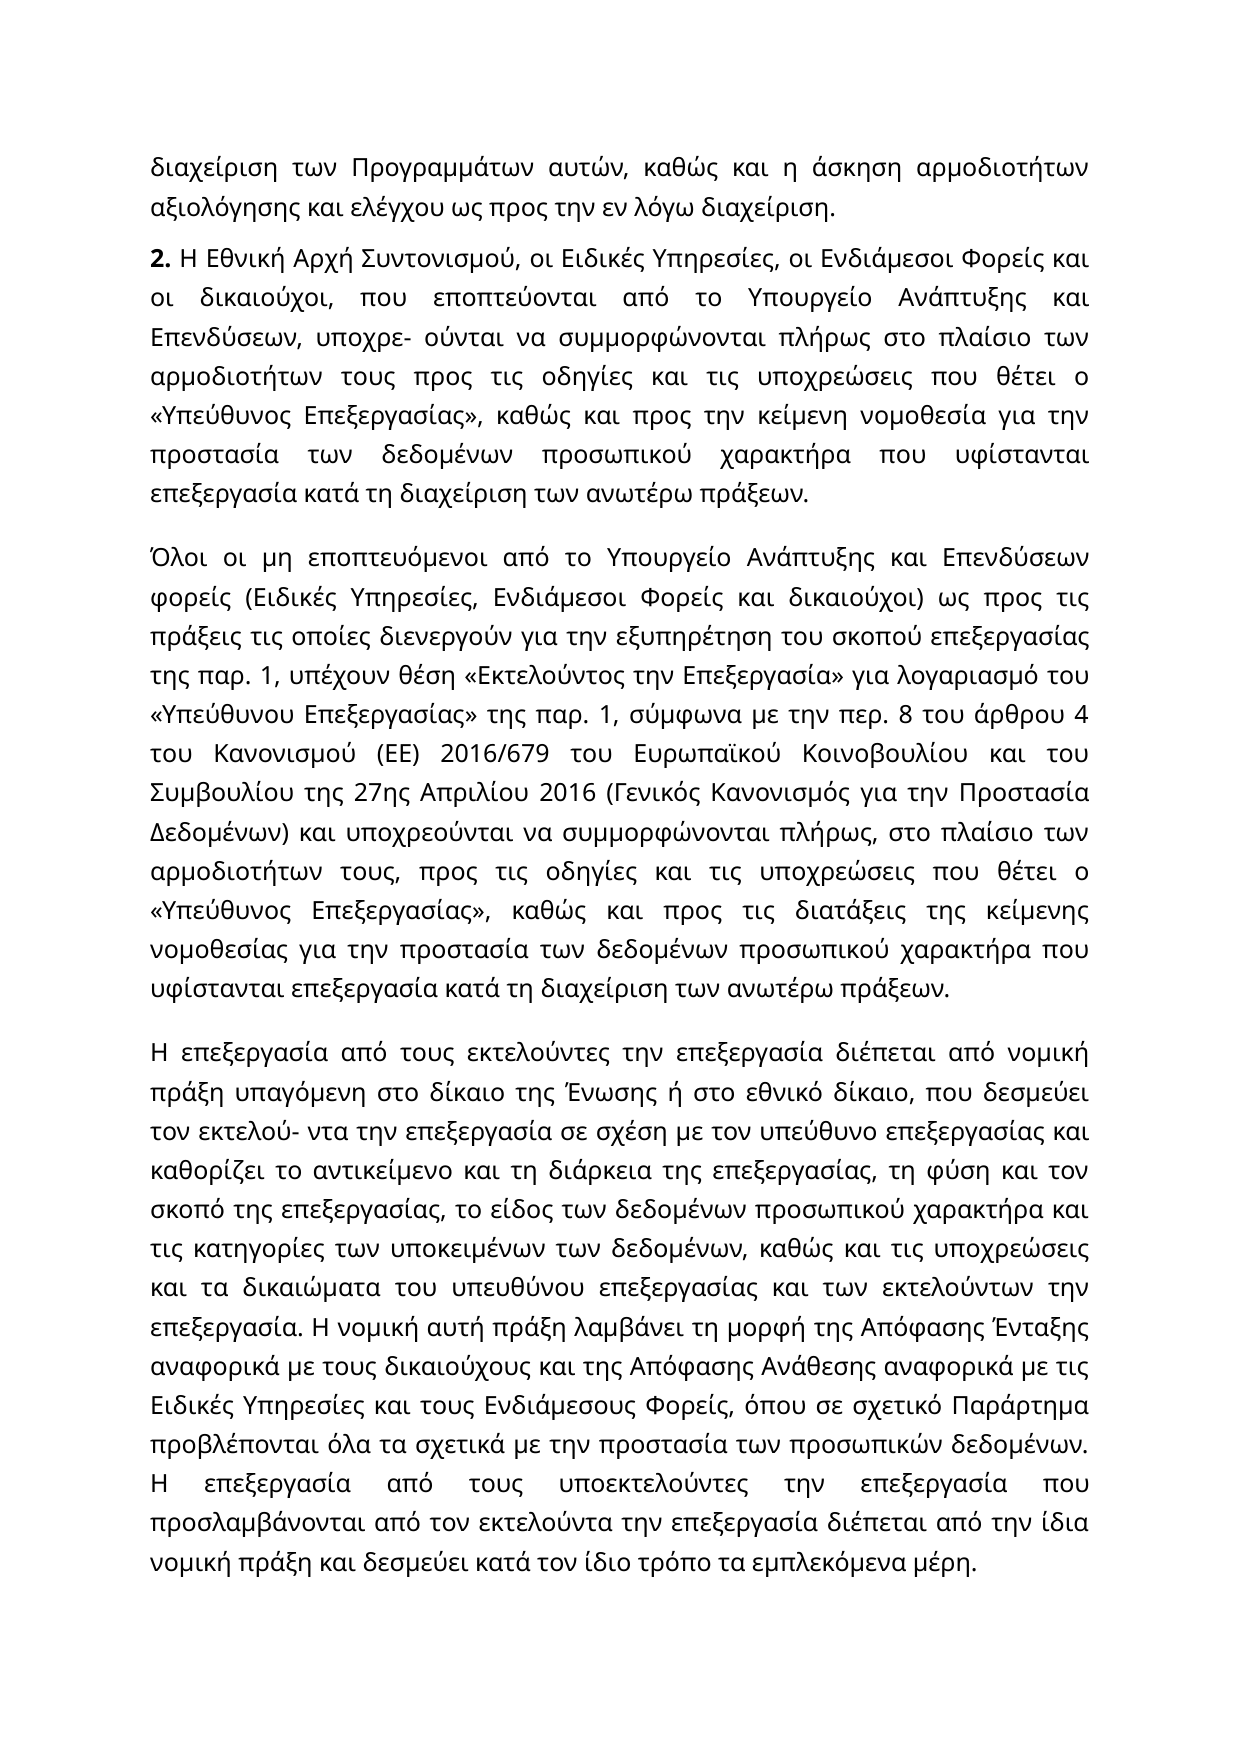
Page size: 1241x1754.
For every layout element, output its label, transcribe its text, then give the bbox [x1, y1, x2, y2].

text Η επεξεργασία από τους εκτελούντες την επεξεργασία διέπεται από νομική πράξη υπαγόμενη στο δίκαιο της Ένωσης ή στο εθνικό δίκαιο, που δεσμεύει τον εκτελού- ντα την επεξεργασία σε σχέση με τον υπεύθυνο επεξεργασίας και καθορίζει το αντικείμενο και τη διάρκεια της επεξεργασίας, τη φύση και τον σκοπό της επεξεργασίας, το είδος των δεδομένων προσωπικού χαρακτήρα και τις κατηγορίες των υποκειμένων των δεδομένων, καθώς και τις υποχρεώσεις και τα δικαιώματα του υπευθύνου επεξεργασίας και των εκτελούντων την επεξεργασία. Η νομική αυτή πράξη λαμβάνει τη μορφή της Απόφασης Ένταξης αναφορικά με τους δικαιούχους και της Απόφασης Ανάθεσης αναφορικά με τις Ειδικές Υπηρεσίες και τους Ενδιάμεσους Φορείς, όπου σε σχετικό Παράρτημα προβλέπονται όλα τα σχετικά με την προστασία των προσωπικών δεδομένων. Η επεξεργασία από τους υποεκτελούντες την επεξεργασία που προσλαμβάνονται από τον εκτελούντα την επεξεργασία διέπεται από την ίδια νομική πράξη και δεσμεύει κατά τον ίδιο τρόπο τα εμπλεκόμενα μέρη. [150, 1035, 1090, 1578]
text Όλοι οι μη εποπτευόμενοι από το Υπουργείο Ανάπτυξης και Επενδύσεων φορείς (Ειδικές Υπηρεσίες, Ενδιάμεσοι Φορείς και δικαιούχοι) ως προς τις πράξεις τις οποίες διενεργούν για την εξυπηρέτηση του σκοπού επεξεργασίας της παρ. 1, υπέχουν θέση «Εκτελούντος την Επεξεργασία» για λογαριασμό του «Υπεύθυνου Επεξεργασίας» της παρ. 1, σύμφωνα με την περ. 8 του άρθρου 4 του Κανονισμού (ΕΕ) 2016/679 του Ευρωπαϊκού Κοινοβουλίου και του Συμβουλίου της 27ης Απριλίου 2016 (Γενικός Κανονισμός για την Προστασία Δεδομένων) και υποχρεούνται να συμμορφώνονται πλήρως, στο πλαίσιο των αρμοδιοτήτων τους, προς τις οδηγίες και τις υποχρεώσεις που θέτει ο «Υπεύθυνος Επεξεργασίας», καθώς και προς τις διατάξεις της κείμενης νομοθεσίας για την προστασία των δεδομένων προσωπικού χαρακτήρα που υφίστανται επεξεργασία κατά τη διαχείριση των ανωτέρω πράξεων. [150, 540, 1090, 1005]
text διαχείριση των Προγραμμάτων αυτών, καθώς και η άσκηση αρμοδιοτήτων αξιολόγησης και ελέγχου ως προς την εν λόγω διαχείριση. [150, 150, 1090, 223]
text 2. Η Εθνική Αρχή Συντονισμού, οι Ειδικές Υπηρεσίες, οι Ενδιάμεσοι Φορείς και οι δικαιούχοι, που εποπτεύονται από το Υπουργείο Ανάπτυξης και Επενδύσεων, υποχρε- ούνται να συμμορφώνονται πλήρως στο πλαίσιο των αρμοδιοτήτων τους προς τις οδηγίες και τις υποχρεώσεις που θέτει ο «Υπεύθυνος Επεξεργασίας», καθώς και προς την κείμενη νομοθεσία για την προστασία των δεδομένων προσωπικού χαρακτήρα που υφίστανται επεξεργασία κατά τη διαχείριση των ανωτέρω πράξεων. [150, 241, 1090, 510]
